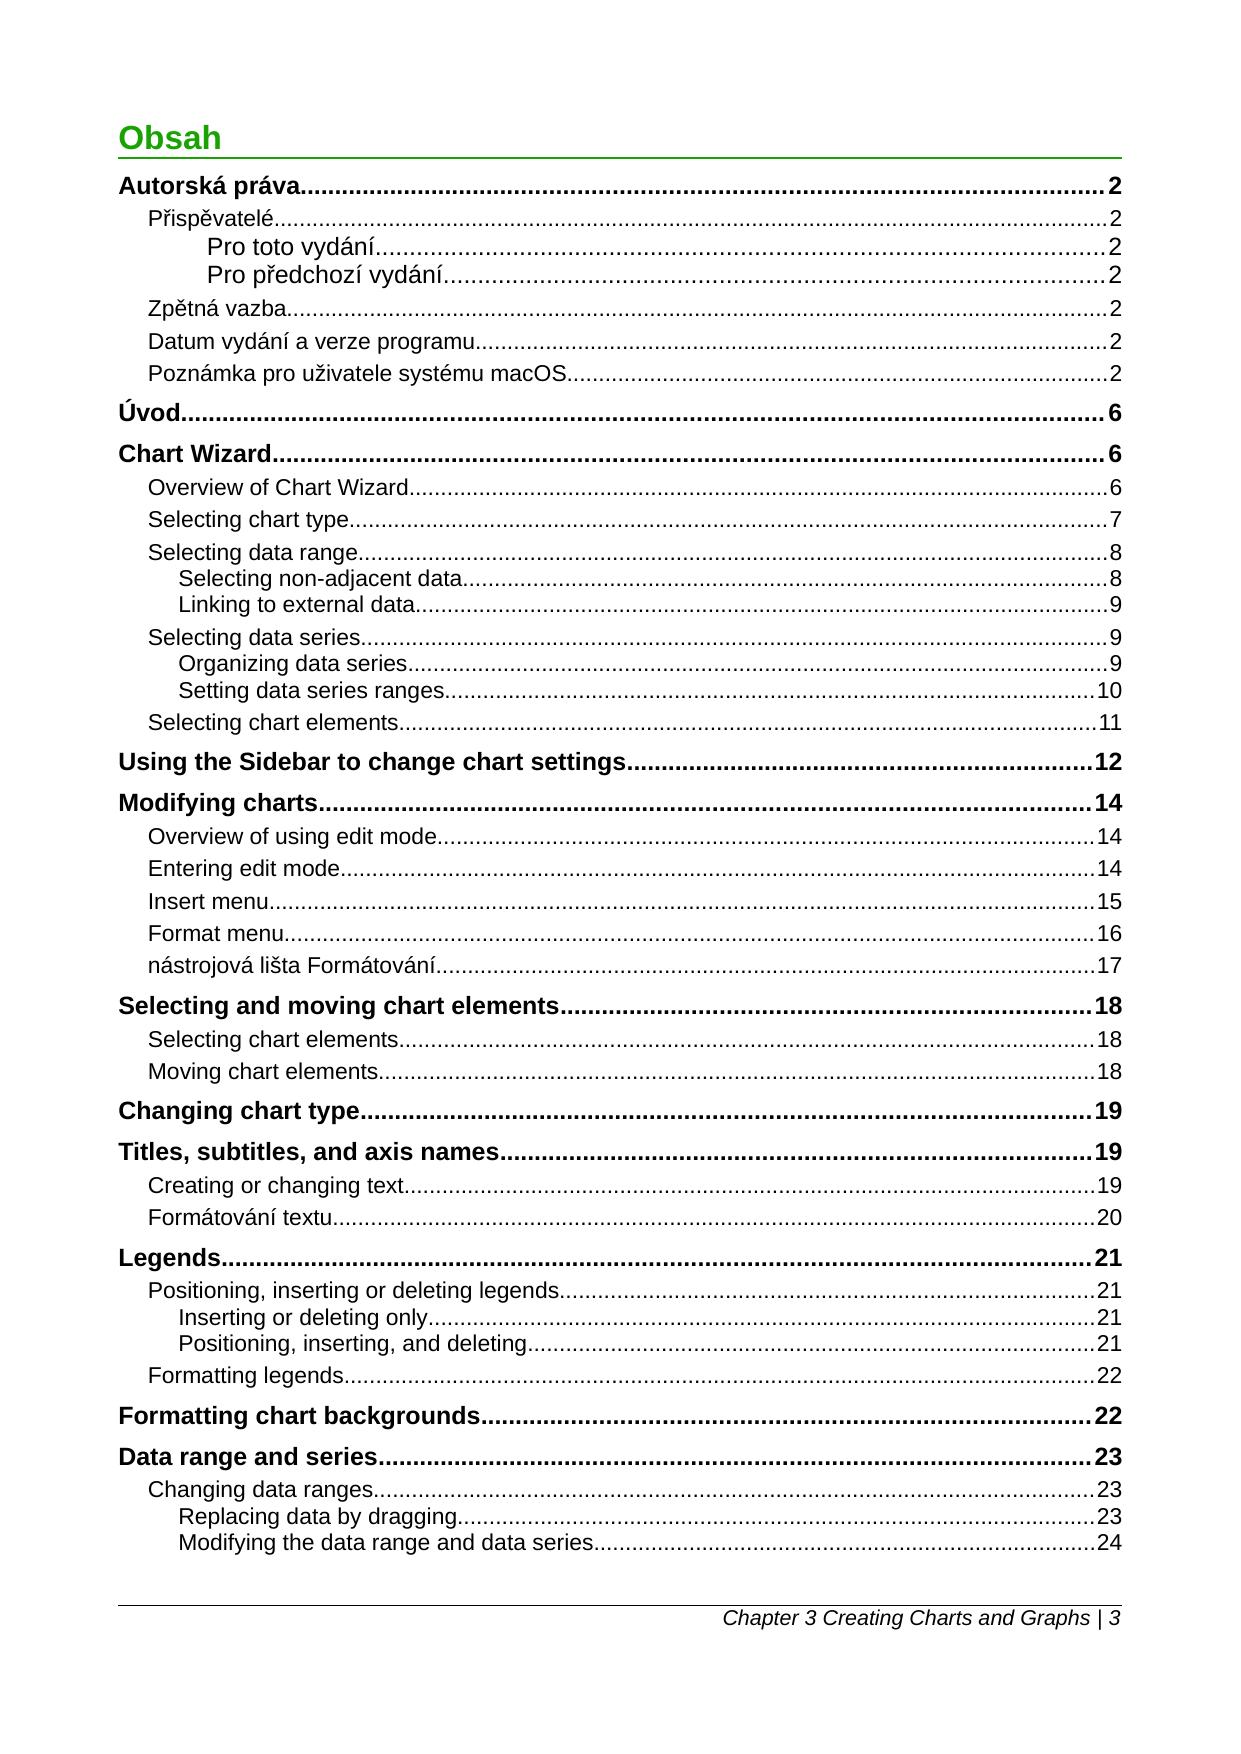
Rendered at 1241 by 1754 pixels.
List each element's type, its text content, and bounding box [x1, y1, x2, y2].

text Pro toto vydání 2 [207, 232, 1122, 261]
text Replacing data by dragging 23 [178, 1503, 1122, 1529]
text Úvod 6 [118, 398, 1122, 427]
text Legends 21 [118, 1242, 1122, 1271]
text Formatting legends 22 [148, 1362, 1122, 1389]
text Positioning, inserting, and deleting 21 [178, 1330, 1122, 1356]
text Changing chart type 19 [118, 1096, 1122, 1125]
text Insert menu 15 [148, 888, 1122, 914]
text Format menu 16 [148, 920, 1122, 946]
text Selecting and moving chart elements 18 [118, 991, 1122, 1019]
text Titles, subtitles, and axis names 19 [118, 1137, 1122, 1166]
text Selecting data range 8 [148, 539, 1122, 565]
text Creating or changing text 19 [148, 1172, 1122, 1198]
text Modifying charts 14 [118, 788, 1122, 817]
text Formatting chart backgrounds 22 [118, 1401, 1122, 1429]
text Poznámka pro uživatele systému macOS 2 [148, 360, 1122, 386]
text nástrojová lišta Formátování 17 [148, 952, 1122, 979]
text Data range and series 23 [118, 1441, 1122, 1470]
text Selecting chart elements 18 [148, 1026, 1122, 1052]
text Pro předchozí vydání 2 [207, 261, 1122, 289]
text Inserting or deleting only 21 [178, 1304, 1122, 1330]
text Positioning, inserting or deleting legends 21 [148, 1277, 1122, 1304]
text Selecting data series 9 [148, 624, 1122, 650]
text Changing data ranges 23 [148, 1476, 1122, 1503]
text Overview of using edit mode 14 [148, 823, 1122, 849]
text Datum vydání a verze programu 2 [148, 328, 1122, 354]
text Selecting non-adjacent data 8 [178, 565, 1122, 591]
text Using the Sidebar to change chart settings 12 [118, 747, 1122, 776]
text Moving chart elements 18 [148, 1058, 1122, 1084]
text Selecting chart elements 11 [148, 709, 1122, 735]
text Formátování textu 20 [148, 1204, 1122, 1231]
text Organizing data series 9 [178, 650, 1122, 677]
text Autorská práva 2 [118, 171, 1122, 199]
text Linking to external data 9 [178, 591, 1122, 618]
text Setting data series ranges 10 [178, 677, 1122, 703]
text Chart Wizard 6 [118, 439, 1122, 468]
text Entering edit mode 14 [148, 855, 1122, 882]
text Modifying the data range and data series 24 [178, 1529, 1122, 1555]
text Zpětná vazba 2 [148, 295, 1122, 322]
text Selecting chart type 7 [148, 506, 1122, 533]
text Přispěvatelé 2 [148, 205, 1122, 232]
subtitle Obsah [118, 118, 1122, 157]
text Overview of Chart Wizard 6 [148, 474, 1122, 500]
